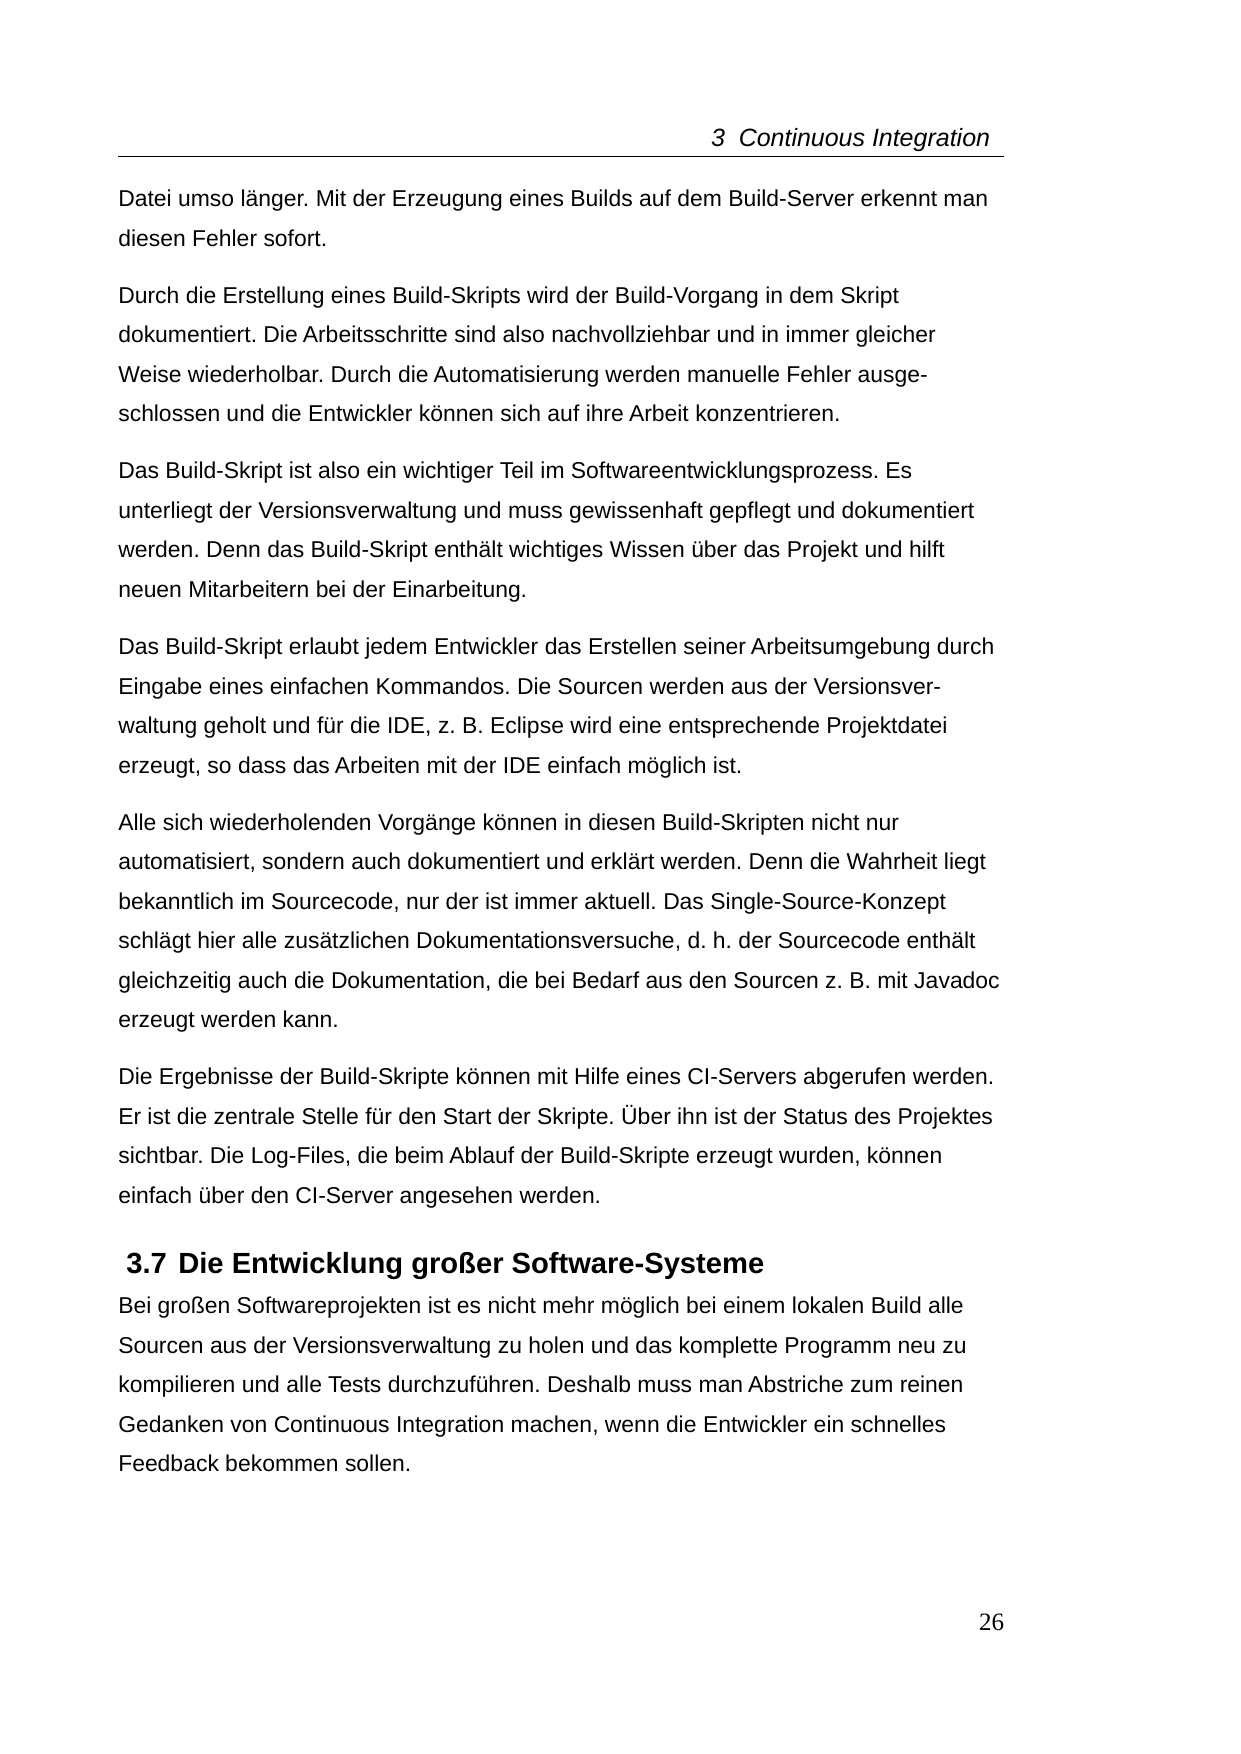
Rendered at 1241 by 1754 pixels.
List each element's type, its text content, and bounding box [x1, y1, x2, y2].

text Die Ergebnisse der Build-Skripte können mit Hilfe eines CI-Servers abgerufen werden. Er ist die zentrale Stelle für den Start der Skripte. Über ihn ist der Status des Projektes sichtbar. Die Log-Files, die beim Ablauf der Build-Skripte erzeugt wurden, können einfach über den CI-Server angesehen werden. [118, 1063, 1004, 1208]
text Datei umso länger. Mit der Erzeugung eines Builds auf dem Build-Server erkennt man diesen Fehler sofort. [118, 185, 1004, 251]
subtitle Die Entwicklung großer Software-Systeme [118, 1246, 1004, 1280]
text Das Build-Skript erlaubt jedem Entwickler das Erstellen seiner Arbeitsumgebung durch Eingabe eines einfachen Kommandos. Die Sourcen werden aus der Versionsver-waltung geholt und für die IDE, z. B. Eclipse wird eine entsprechende Projektdatei erzeugt, so dass das Arbeiten mit der IDE einfach möglich ist. [118, 633, 1004, 778]
text Alle sich wiederholenden Vorgänge können in diesen Build-Skripten nicht nur automatisiert, sondern auch dokumentiert und erklärt werden. Denn die Wahrheit liegt bekanntlich im Sourcecode, nur der ist immer aktuell. Das Single-Source-Konzept schlägt hier alle zusätzlichen Dokumentationsversuche, d. h. der Sourcecode enthält gleichzeitig auch die Dokumentation, die bei Bedarf aus den Sourcen z. B. mit Javadoc erzeugt werden kann. [118, 809, 1004, 1032]
text Bei großen Softwareprojekten ist es nicht mehr möglich bei einem lokalen Build alle Sourcen aus der Versionsverwaltung zu holen und das komplette Programm neu zu kompilieren und alle Tests durchzuführen. Deshalb muss man Abstriche zum reinen Gedanken von Continuous Integration machen, wenn die Entwickler ein schnelles Feedback bekommen sollen. [118, 1292, 1004, 1477]
text Durch die Erstellung eines Build-Skripts wird der Build-Vorgang in dem Skript dokumentiert. Die Arbeitsschritte sind also nachvollziehbar und in immer gleicher Weise wiederholbar. Durch die Automatisierung werden manuelle Fehler ausge-schlossen und die Entwickler können sich auf ihre Arbeit konzentrieren. [118, 282, 1004, 427]
text Das Build-Skript ist also ein wichtiger Teil im Softwareentwicklungsprozess. Es unterliegt der Versionsverwaltung und muss gewissenhaft gepflegt und dokumentiert werden. Denn das Build-Skript enthält wichtiges Wissen über das Projekt und hilft neuen Mitarbeitern bei der Einarbeitung. [118, 457, 1004, 602]
